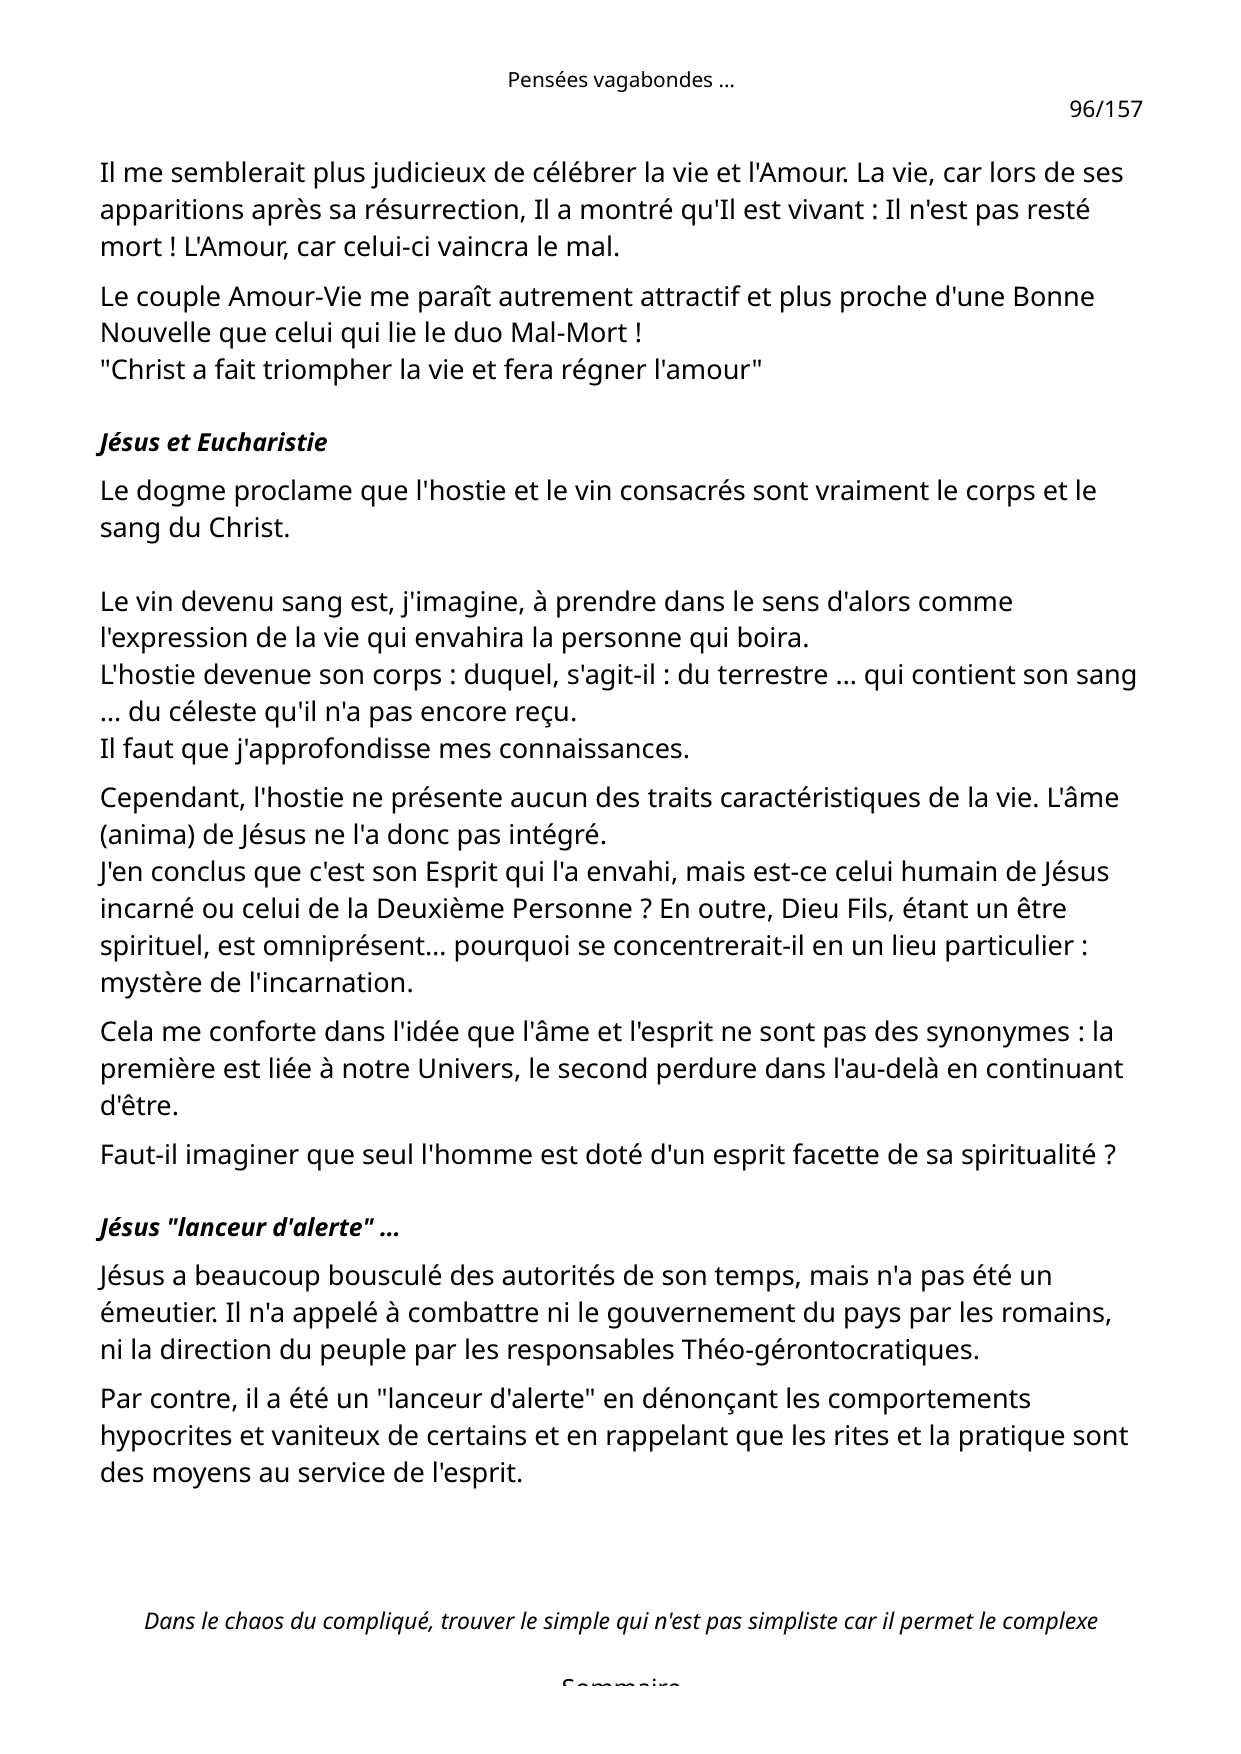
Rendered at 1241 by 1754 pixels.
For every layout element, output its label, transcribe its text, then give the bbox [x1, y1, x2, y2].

subtitle Jésus et Eucharistie [99, 425, 1143, 459]
text Il me semblerait plus judicieux de célébrer la vie et l'Amour. La vie, car lors de ses apparitions après sa résurrection, Il a montré qu'Il est vivant : Il n'est pas resté mort ! L'Amour, car celui-ci vaincra le mal. [99, 154, 1143, 264]
text Le dogme proclame que l'hostie et le vin consacrés sont vraiment le corps et le sang du Christ. Le vin devenu sang est, j'imagine, à prendre dans le sens d'alors comme l'expression de la vie qui envahira la personne qui boira. L'hostie devenue son corps : duquel, s'agit-il : du terrestre … qui contient son sang … du céleste qu'il n'a pas encore reçu. Il faut que j'approfondisse mes connaissances. [99, 471, 1143, 766]
text Jésus a beaucoup bousculé des autorités de son temps, mais n'a pas été un émeutier. Il n'a appelé à combattre ni le gouvernement du pays par les romains, ni la direction du peuple par les responsables Théo-gérontocratiques. [99, 1256, 1143, 1367]
text Le couple Amour-Vie me paraît autrement attractif et plus proche d'une Bonne Nouvelle que celui qui lie le duo Mal-Mort ! "Christ a fait triompher la vie et fera régner l'amour" [99, 277, 1143, 388]
text Par contre, il a été un "lanceur d'alerte" en dénonçant les comportements hypocrites et vaniteux de certains et en rappelant que les rites et la pratique sont des moyens au service de l'esprit. [99, 1379, 1143, 1490]
text Cependant, l'hostie ne présente aucun des traits caractéristiques de la vie. L'âme (anima) de Jésus ne l'a donc pas intégré. J'en conclus que c'est son Esprit qui l'a envahi, mais est-ce celui humain de Jésus incarné ou celui de la Deuxième Personne ? En outre, Dieu Fils, étant un être spirituel, est omniprésent… pourquoi se concentrerait-il en un lieu particulier : mystère de l'incarnation. [99, 779, 1143, 1000]
subtitle Jésus "lanceur d'alerte" … [99, 1210, 1143, 1244]
text Faut-il imaginer que seul l'homme est doté d'un esprit facette de sa spiritualité ? [99, 1136, 1143, 1173]
text Cela me conforte dans l'idée que l'âme et l'esprit ne sont pas des synonymes : la première est liée à notre Univers, le second perdure dans l'au-delà en continuant d'être. [99, 1013, 1143, 1123]
